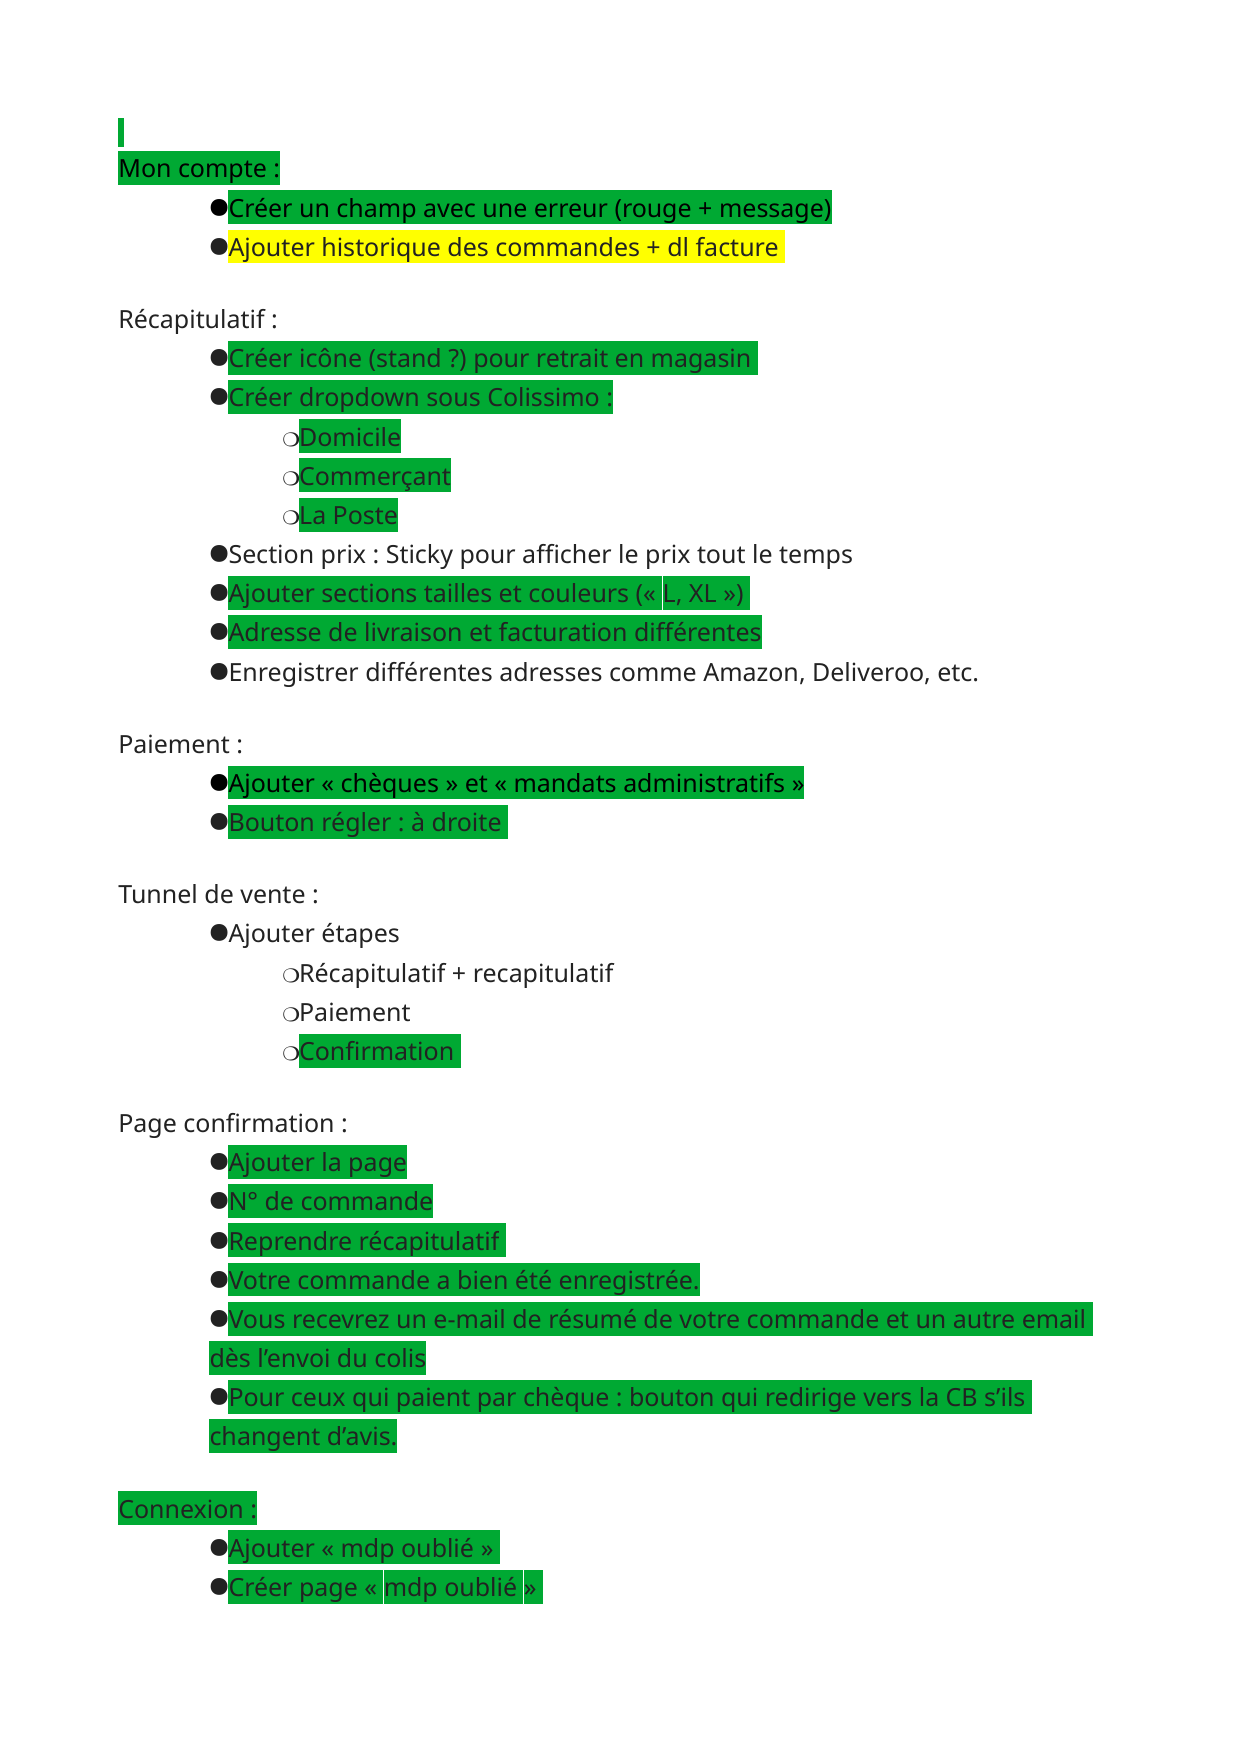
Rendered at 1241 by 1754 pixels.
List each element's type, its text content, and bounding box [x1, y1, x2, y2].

list Votre commande a bien été enregistrée. [136, 1262, 1122, 1296]
text Récapitulatif : [118, 302, 1122, 336]
list Créer dropdown sous Colissimo : [136, 380, 1122, 414]
list N° de commande [136, 1184, 1122, 1218]
list La Poste [136, 497, 1122, 532]
list Enregistrer différentes adresses comme Amazon, Deliveroo, etc. [136, 654, 1122, 688]
list Confirmation [136, 1033, 1122, 1068]
list Créer page « mdp oublié » [136, 1569, 1122, 1604]
list Adresse de livraison et facturation différentes [136, 615, 1122, 649]
text Tunnel de vente : [118, 877, 1122, 911]
list Bouton régler : à droite [136, 805, 1122, 839]
list Récapitulatif + recapitulatif [136, 955, 1122, 989]
list Domicile [136, 419, 1122, 453]
list Commerçant [136, 458, 1122, 492]
list Section prix : Sticky pour afficher le prix tout le temps [136, 537, 1122, 571]
list Ajouter la page [136, 1145, 1122, 1179]
text Paiement : [118, 726, 1122, 760]
list Ajouter « chèques » et « mandats administratifs » [136, 766, 1122, 799]
list Ajouter étapes [136, 916, 1122, 950]
text Page confirmation : [118, 1106, 1122, 1140]
text Connexion : [118, 1491, 1122, 1525]
text Mon compte : [118, 151, 1122, 185]
list Reprendre récapitulatif [136, 1223, 1122, 1257]
list Vous recevrez un e-mail de résumé de votre commande et un autre email dès l’envoi du colis [136, 1302, 1122, 1375]
list Ajouter sections tailles et couleurs (« L, XL ») [136, 576, 1122, 610]
list Créer icône (stand ?) pour retrait en magasin [136, 341, 1122, 375]
list Créer un champ avec une erreur (rouge + message) [136, 190, 1122, 224]
list Paiement [136, 994, 1122, 1028]
list Ajouter historique des commandes + dl facture [136, 229, 1122, 263]
list Pour ceux qui paient par chèque : bouton qui redirige vers la CB s’ils changent d’avis. [136, 1380, 1122, 1453]
list Ajouter « mdp oublié » [136, 1530, 1122, 1564]
